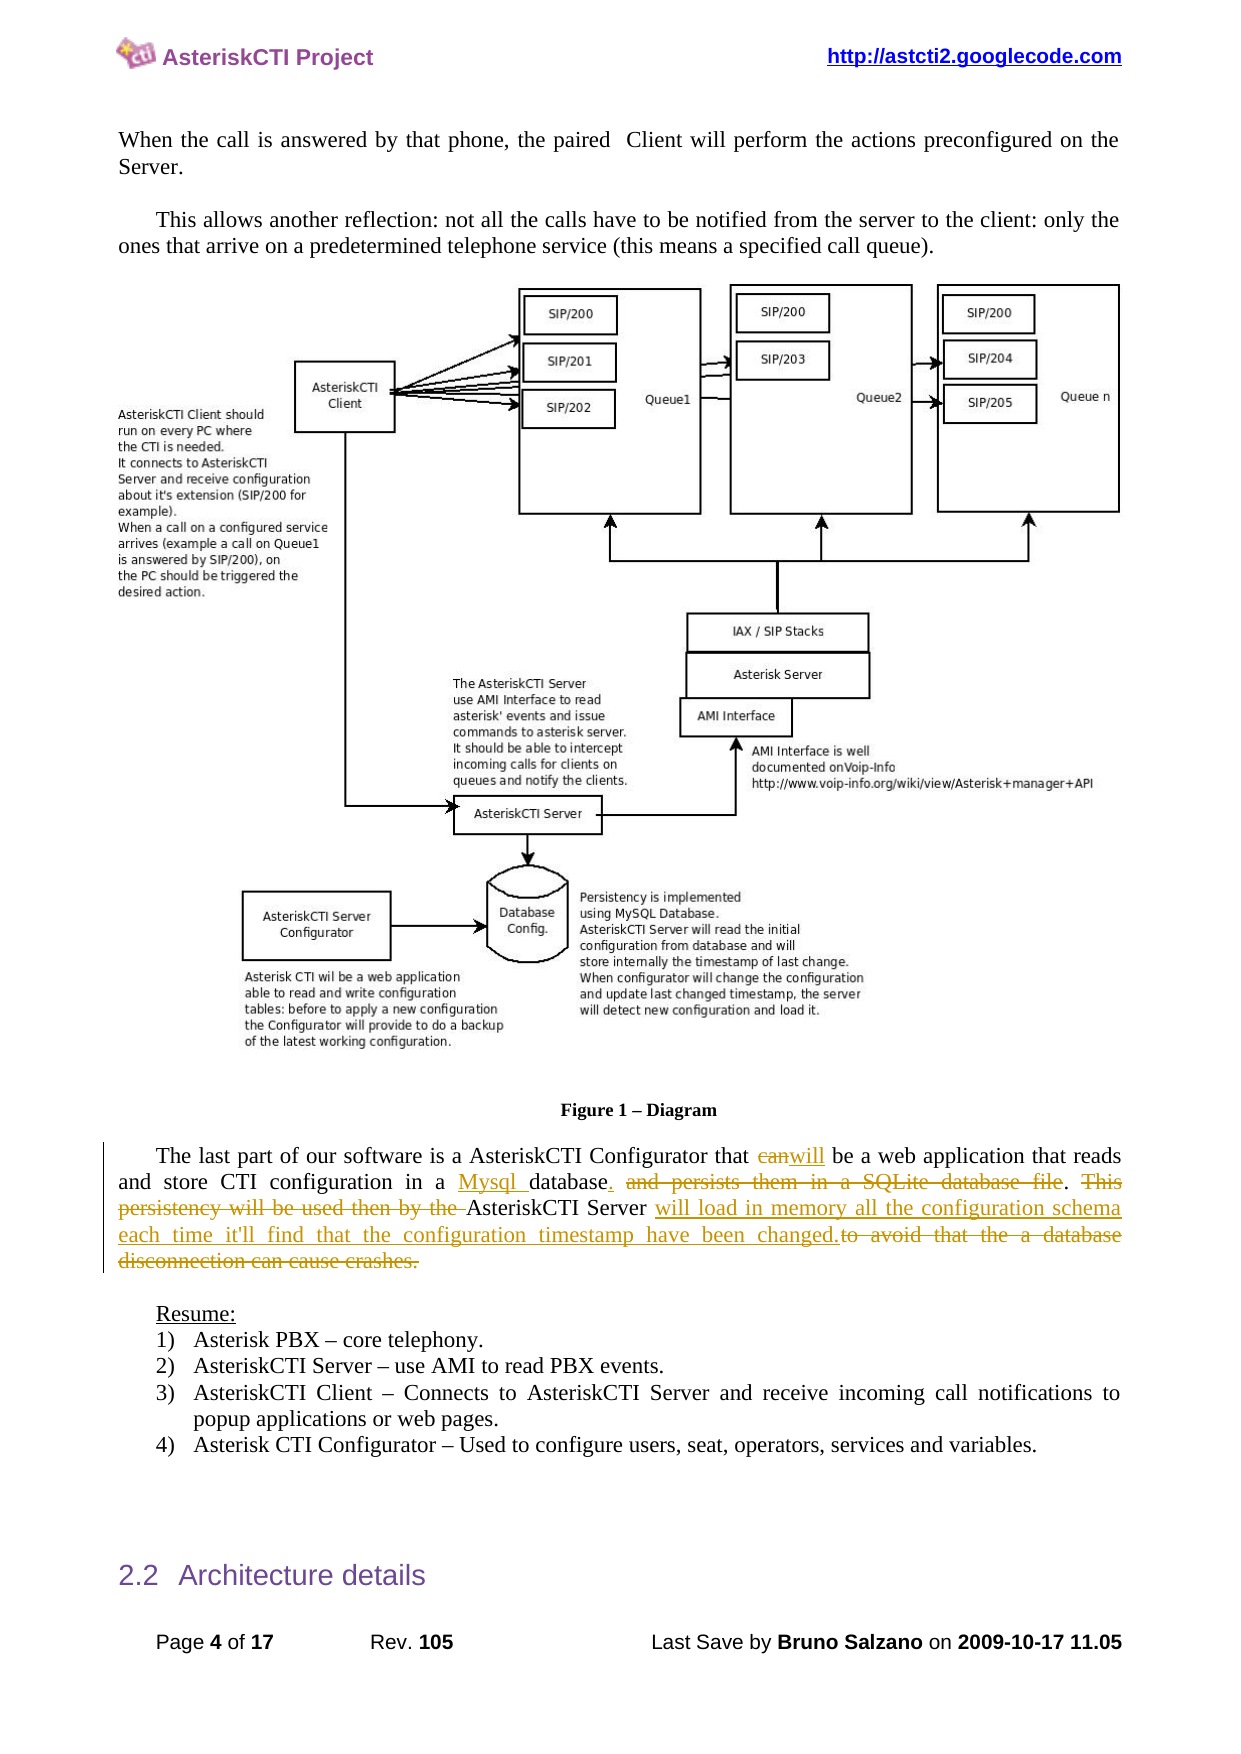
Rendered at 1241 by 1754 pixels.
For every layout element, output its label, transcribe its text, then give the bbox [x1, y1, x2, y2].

text Figure 1 – Diagram [118, 1098, 1122, 1120]
picture [116, 34, 157, 74]
list Asterisk CTI Configurator – Used to configure users, seat, operators, services and variables. [156, 1432, 1122, 1458]
subtitle Architecture details [118, 1558, 1122, 1591]
picture [118, 284, 1122, 1073]
list Asterisk PBX – core telephony. [156, 1326, 1122, 1352]
list AsteriskCTI Client – Connects to AsteriskCTI Server and receive incoming call notifications to popup applications or web pages. [156, 1379, 1122, 1432]
list AsteriskCTI Server – use AMI to read PBX events. [156, 1352, 1122, 1379]
text When the call is answered by that phone, the paired Client will perform the actions preconfigured on the Server. [118, 127, 1122, 179]
text The last part of our software is a AsteriskCTI Configurator that will be a web application that reads and store CTI configuration in a Mysql database. . AsteriskCTI Server will load in memory all the configuration schema each time it'll find that the configuration timestamp have been changed. [118, 1142, 1122, 1273]
text Resume: [118, 1300, 1122, 1326]
text This allows another reflection: not all the calls have to be notified from the server to the client: only the ones that arrive on a predetermined telephone service (this means a specified call queue). [118, 206, 1122, 258]
